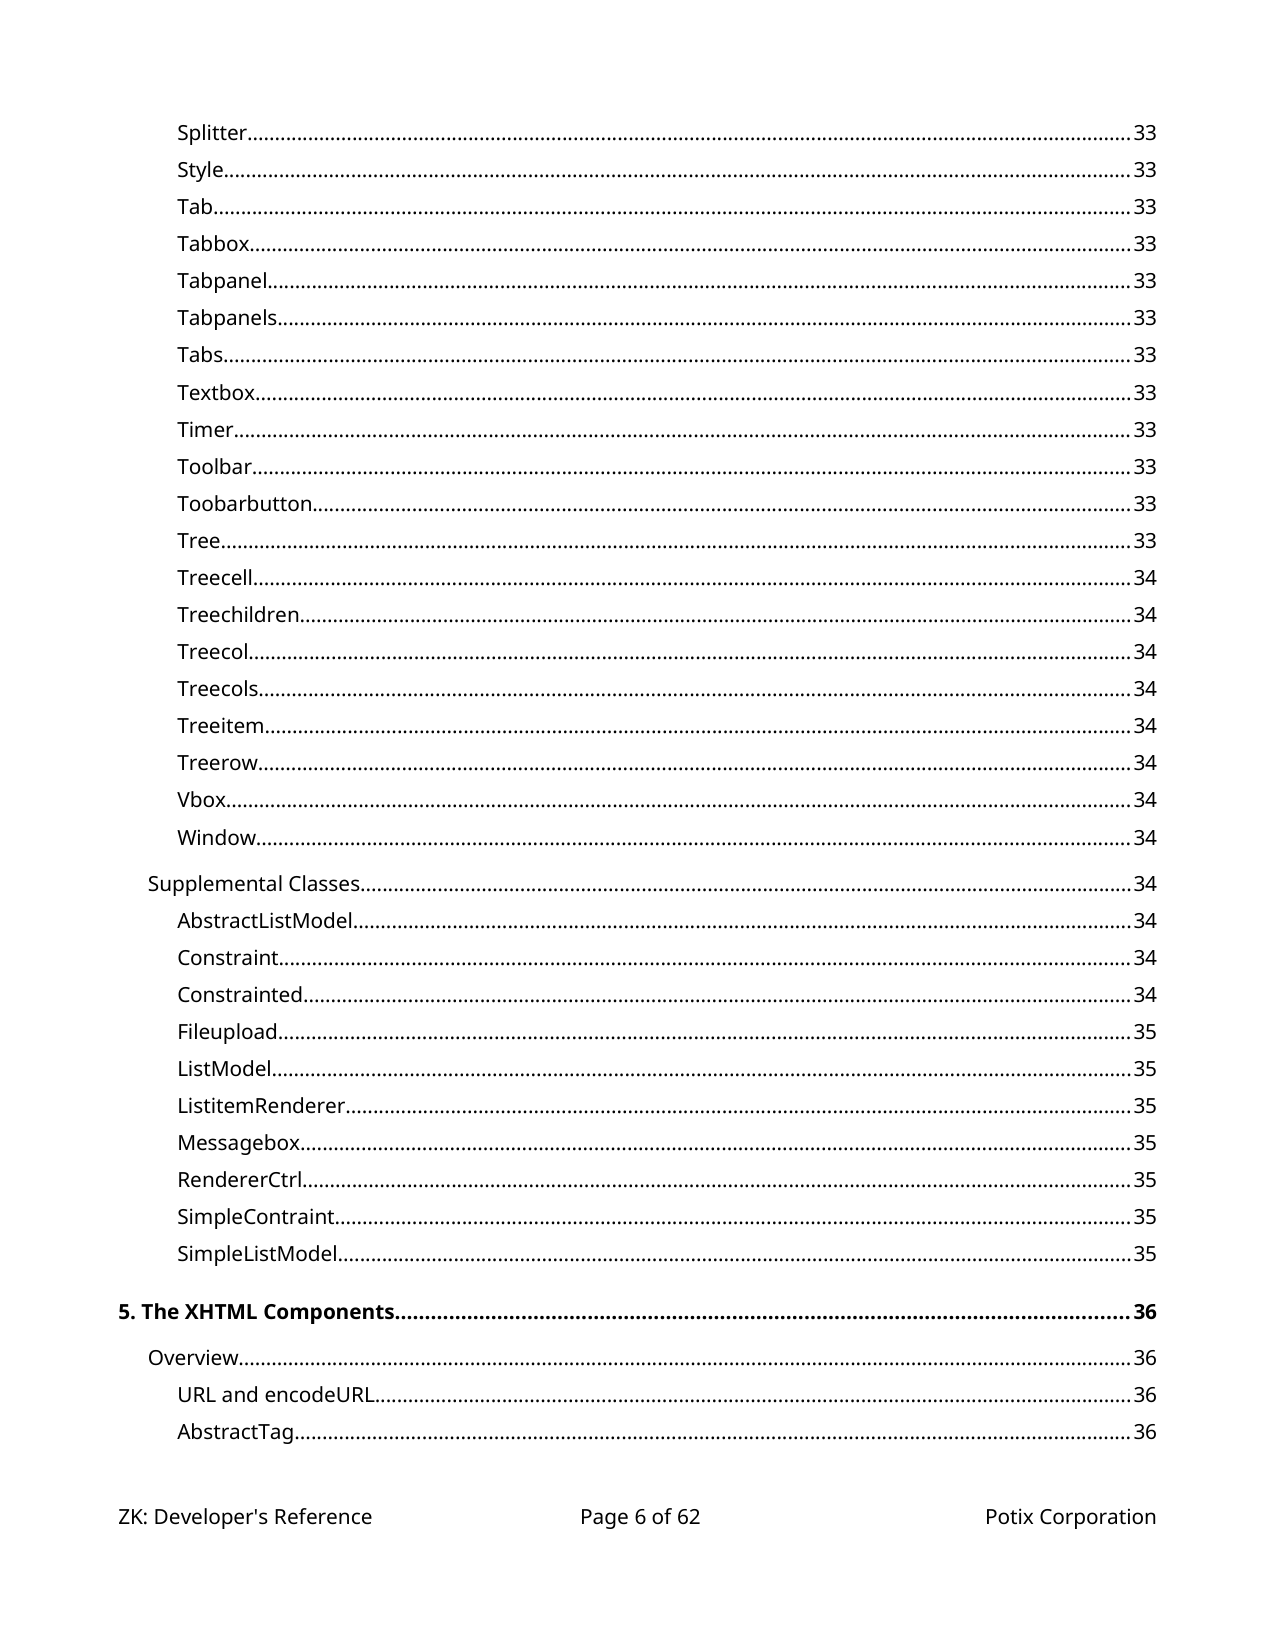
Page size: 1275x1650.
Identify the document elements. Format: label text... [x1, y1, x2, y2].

text AbstractTag 36 [177, 1417, 1157, 1446]
text 5. The XHTML Components 36 [118, 1297, 1157, 1325]
text Tabpanels 33 [177, 303, 1157, 332]
text SimpleContraint 35 [177, 1202, 1157, 1231]
text Constraint 34 [177, 943, 1157, 971]
text SimpleListModel 35 [177, 1239, 1157, 1268]
text AbstractListModel 34 [177, 906, 1157, 934]
text ListitemRenderer 35 [177, 1091, 1157, 1119]
text Tabs 33 [177, 341, 1157, 369]
text Splitter 33 [177, 118, 1157, 146]
text Style 33 [177, 155, 1157, 183]
text Timer 33 [177, 415, 1157, 443]
text URL and encodeURL 36 [177, 1380, 1157, 1408]
text Treechildren 34 [177, 600, 1157, 628]
text Messagebox 35 [177, 1128, 1157, 1156]
text RendererCtrl 35 [177, 1165, 1157, 1193]
text Toolbar 33 [177, 452, 1157, 480]
text Tree 33 [177, 526, 1157, 554]
text Treeitem 34 [177, 711, 1157, 740]
text Fileupload 35 [177, 1017, 1157, 1045]
text Tab 33 [177, 192, 1157, 221]
text Textbox 33 [177, 378, 1157, 406]
text Vbox 34 [177, 786, 1157, 814]
text ListModel 35 [177, 1054, 1157, 1082]
text Treerow 34 [177, 748, 1157, 777]
text Tabbox 33 [177, 229, 1157, 258]
text Overview 36 [148, 1343, 1157, 1371]
text Supplemental Classes 34 [148, 869, 1157, 897]
text Tabpanel 33 [177, 266, 1157, 295]
text Window 34 [177, 823, 1157, 851]
text Constrainted 34 [177, 980, 1157, 1008]
text Toobarbutton 33 [177, 489, 1157, 517]
text Treecols 34 [177, 674, 1157, 703]
text Treecell 34 [177, 563, 1157, 591]
text Treecol 34 [177, 637, 1157, 666]
